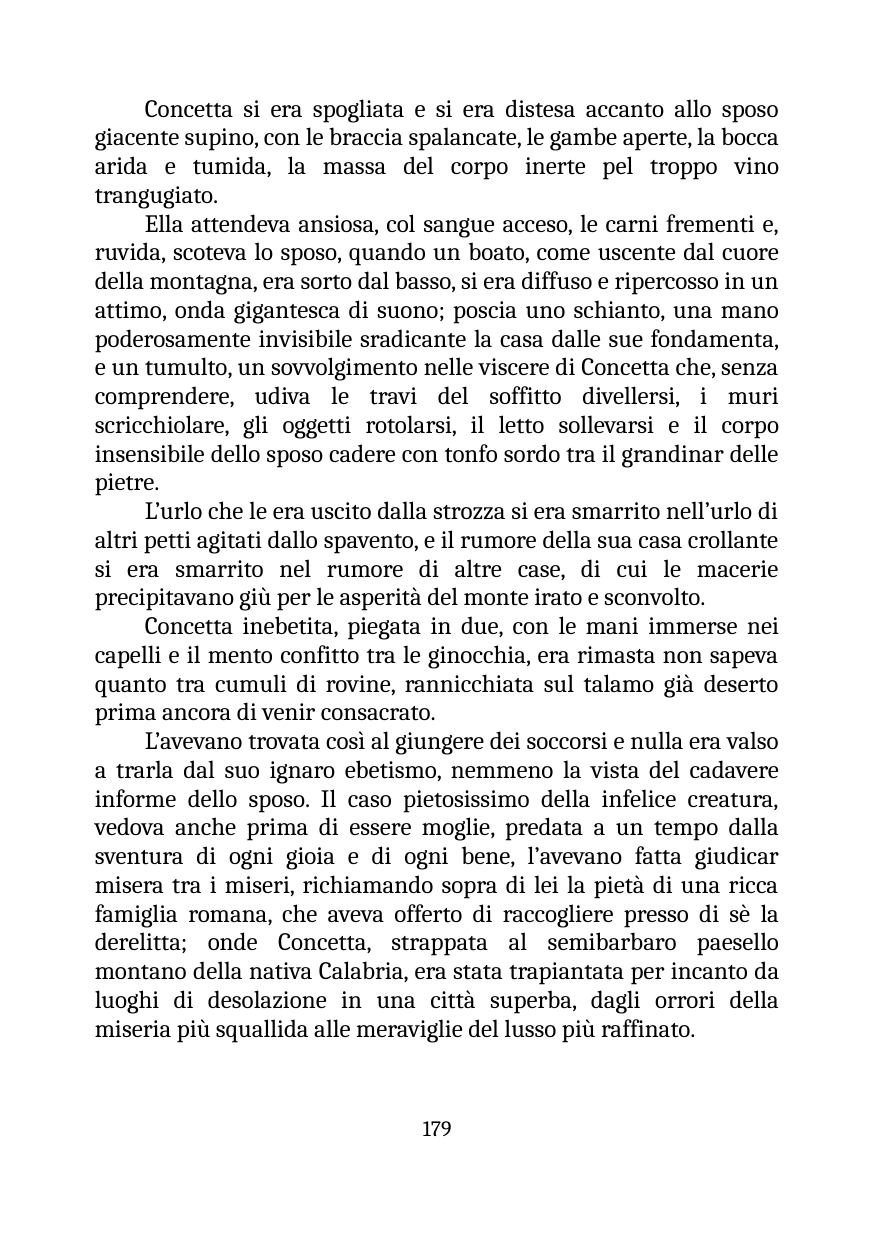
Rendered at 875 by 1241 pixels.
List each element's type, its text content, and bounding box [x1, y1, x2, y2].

text L’avevano trovata così al giungere dei soccorsi e nulla era valso a trarla dal suo ignaro ebetismo, nemmeno la vista del cadavere informe dello sposo. Il caso pietosissimo della infelice creatura, vedova anche prima di essere moglie, predata a un tempo dalla sventura di ogni gioia e di ogni bene, l’avevano fatta giudicar misera tra i miseri, richiamando sopra di lei la pietà di una ricca famiglia romana, che aveva offerto di raccogliere presso di sè la derelitta; onde Concetta, strappata al semibarbaro paesello montano della nativa Calabria, era stata trapiantata per incanto da luoghi di desolazione in una città superba, dagli orrori della miseria più squallida alle meraviglie del lusso più raffinato. [94, 727, 779, 1043]
text Ella attendeva ansiosa, col sangue acceso, le carni frementi e, ruvida, scoteva lo sposo, quando un boato, come uscente dal cuore della montagna, era sorto dal basso, si era diffuso e ripercosso in un attimo, onda gigantesca di suono; poscia uno schianto, una mano poderosamente invisibile sradicante la casa dalle sue fondamenta, e un tumulto, un sovvolgimento nelle viscere di Concetta che, senza comprendere, udiva le travi del soffitto divellersi, i muri scricchiolare, gli oggetti rotolarsi, il letto sollevarsi e il corpo insensibile dello sposo cadere con tonfo sordo tra il grandinar delle pietre. [94, 209, 779, 497]
text Concetta inebetita, piegata in due, con le mani immerse nei capelli e il mento confitto tra le ginocchia, era rimasta non sapeva quanto tra cumuli di rovine, rannicchiata sul talamo già deserto prima ancora di venir consacrato. [94, 612, 779, 727]
text Concetta si era spogliata e si era distesa accanto allo sposo giacente supino, con le braccia spalancate, le gambe aperte, la bocca arida e tumida, la massa del corpo inerte pel troppo vino trangugiato. [94, 94, 779, 209]
text L’urlo che le era uscito dalla strozza si era smarrito nell’urlo di altri petti agitati dallo spavento, e il rumore della sua casa crollante si era smarrito nel rumore di altre case, di cui le macerie precipitavano giù per le asperità del monte irato e sconvolto. [94, 497, 779, 612]
